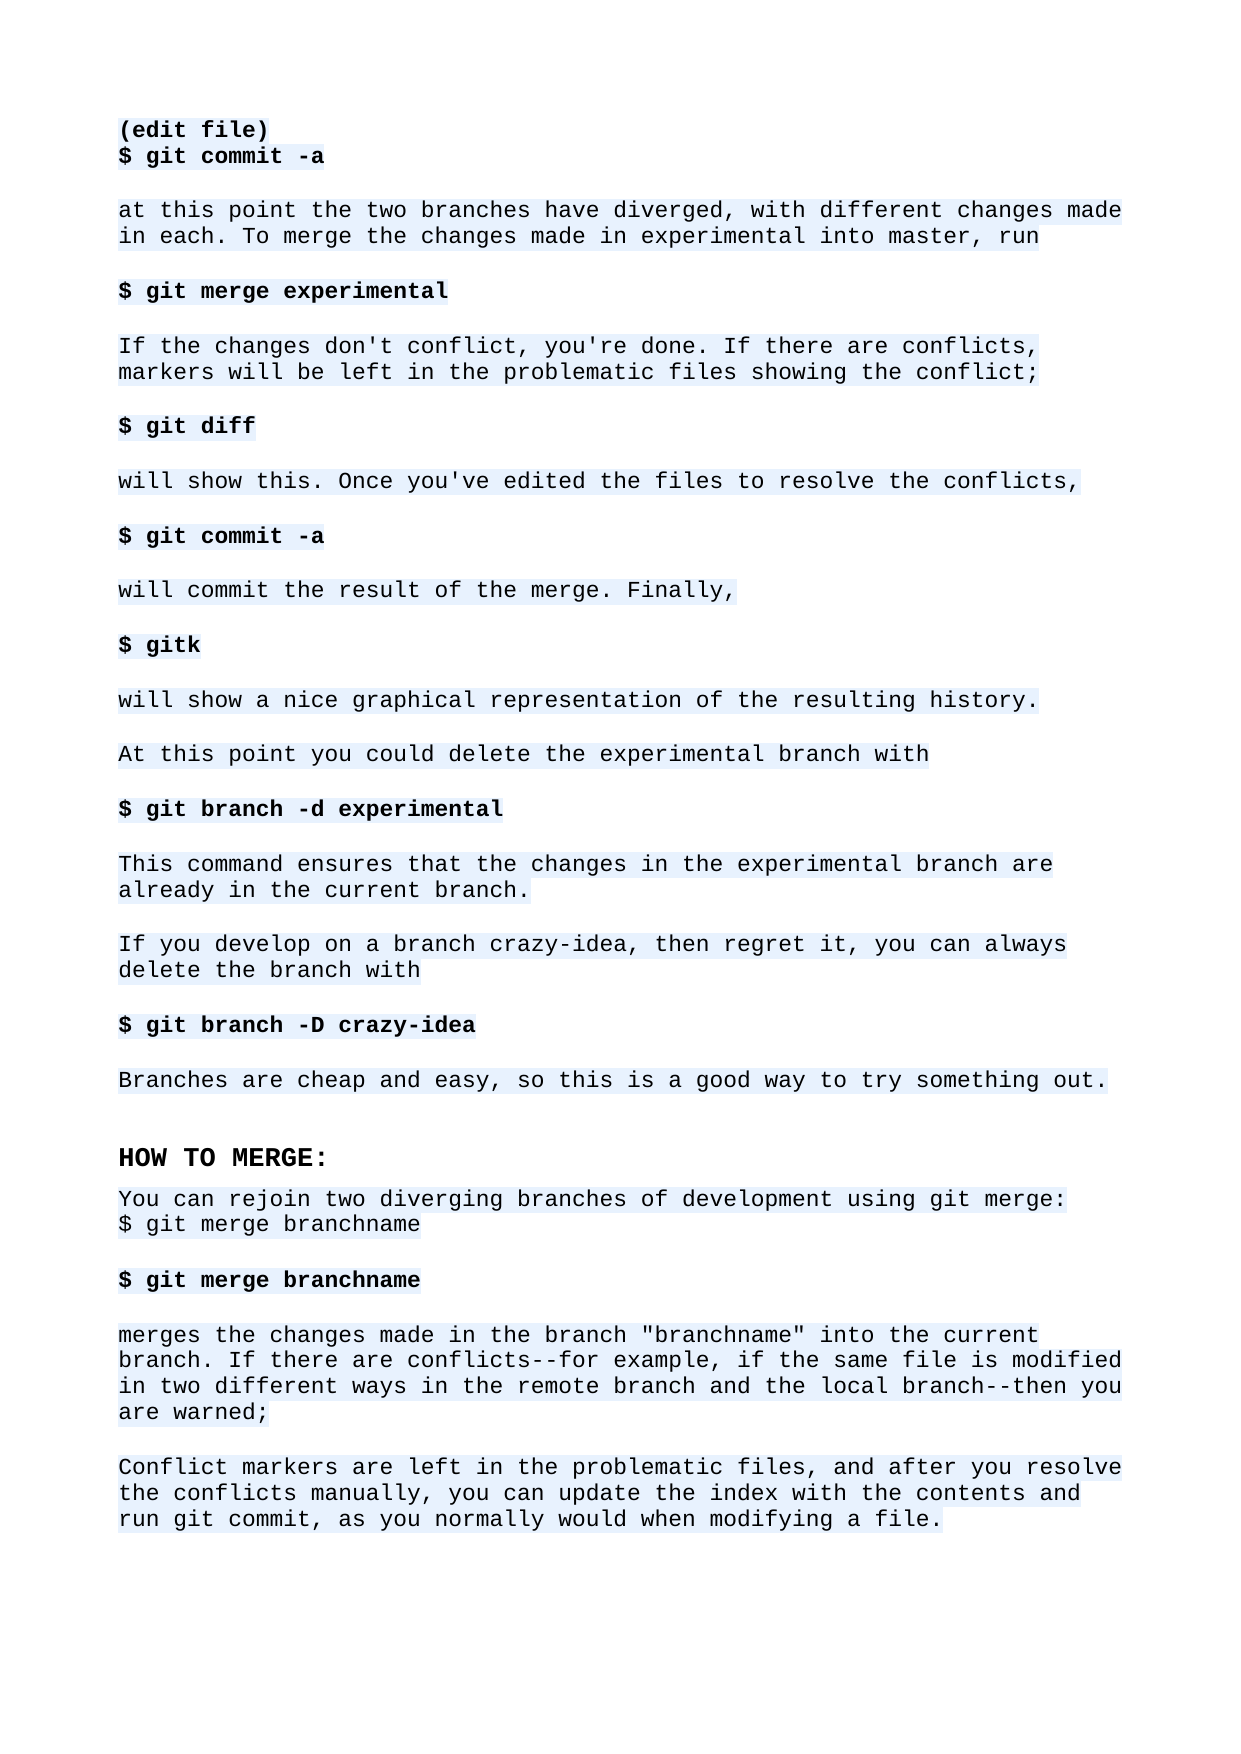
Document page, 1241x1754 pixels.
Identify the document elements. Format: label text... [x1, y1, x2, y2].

text (edit file) [118, 118, 1122, 144]
text $ git diff [118, 415, 1122, 441]
text $ git commit -a [118, 144, 1122, 170]
text This command ensures that the changes in the experimental branch are already in the current branch. [118, 852, 1122, 904]
text $ git commit -a [118, 524, 1122, 550]
text If the changes don't conflict, you're done. If there are conflicts, markers will be left in the problematic files showing the conflict; [118, 334, 1122, 386]
text $ gitk [118, 633, 1122, 659]
text Conflict markers are left in the problematic files, and after you resolve the conflicts manually, you can update the index with the contents and run git commit, as you normally would when modifying a file. [118, 1455, 1122, 1533]
text $ git branch -d experimental [118, 797, 1122, 823]
text $ git merge branchname [118, 1268, 1122, 1294]
text will commit the result of the merge. Finally, [118, 579, 1122, 605]
text $ git merge branchname [118, 1213, 1122, 1239]
subtitle HOW TO MERGE: [118, 1144, 1122, 1174]
text merges the changes made in the branch "branchname" into the current branch. If there are conflicts--for example, if the same file is modified in two different ways in the remote branch and the local branch--then you are warned; [118, 1323, 1122, 1427]
text at this point the two branches have diverged, with different changes made in each. To merge the changes made in experimental into master, run [118, 199, 1122, 251]
text Branches are cheap and easy, so this is a good way to try something out. [118, 1068, 1122, 1094]
text You can rejoin two diverging branches of development using git merge: [118, 1187, 1122, 1213]
text will show this. Once you've edited the files to resolve the conflicts, [118, 469, 1122, 495]
text $ git merge experimental [118, 279, 1122, 305]
text At this point you could delete the experimental branch with [118, 743, 1122, 769]
text will show a nice graphical representation of the resulting history. [118, 688, 1122, 714]
text If you develop on a branch crazy-idea, then regret it, you can always delete the branch with [118, 933, 1122, 985]
text $ git branch -D crazy-idea [118, 1013, 1122, 1039]
